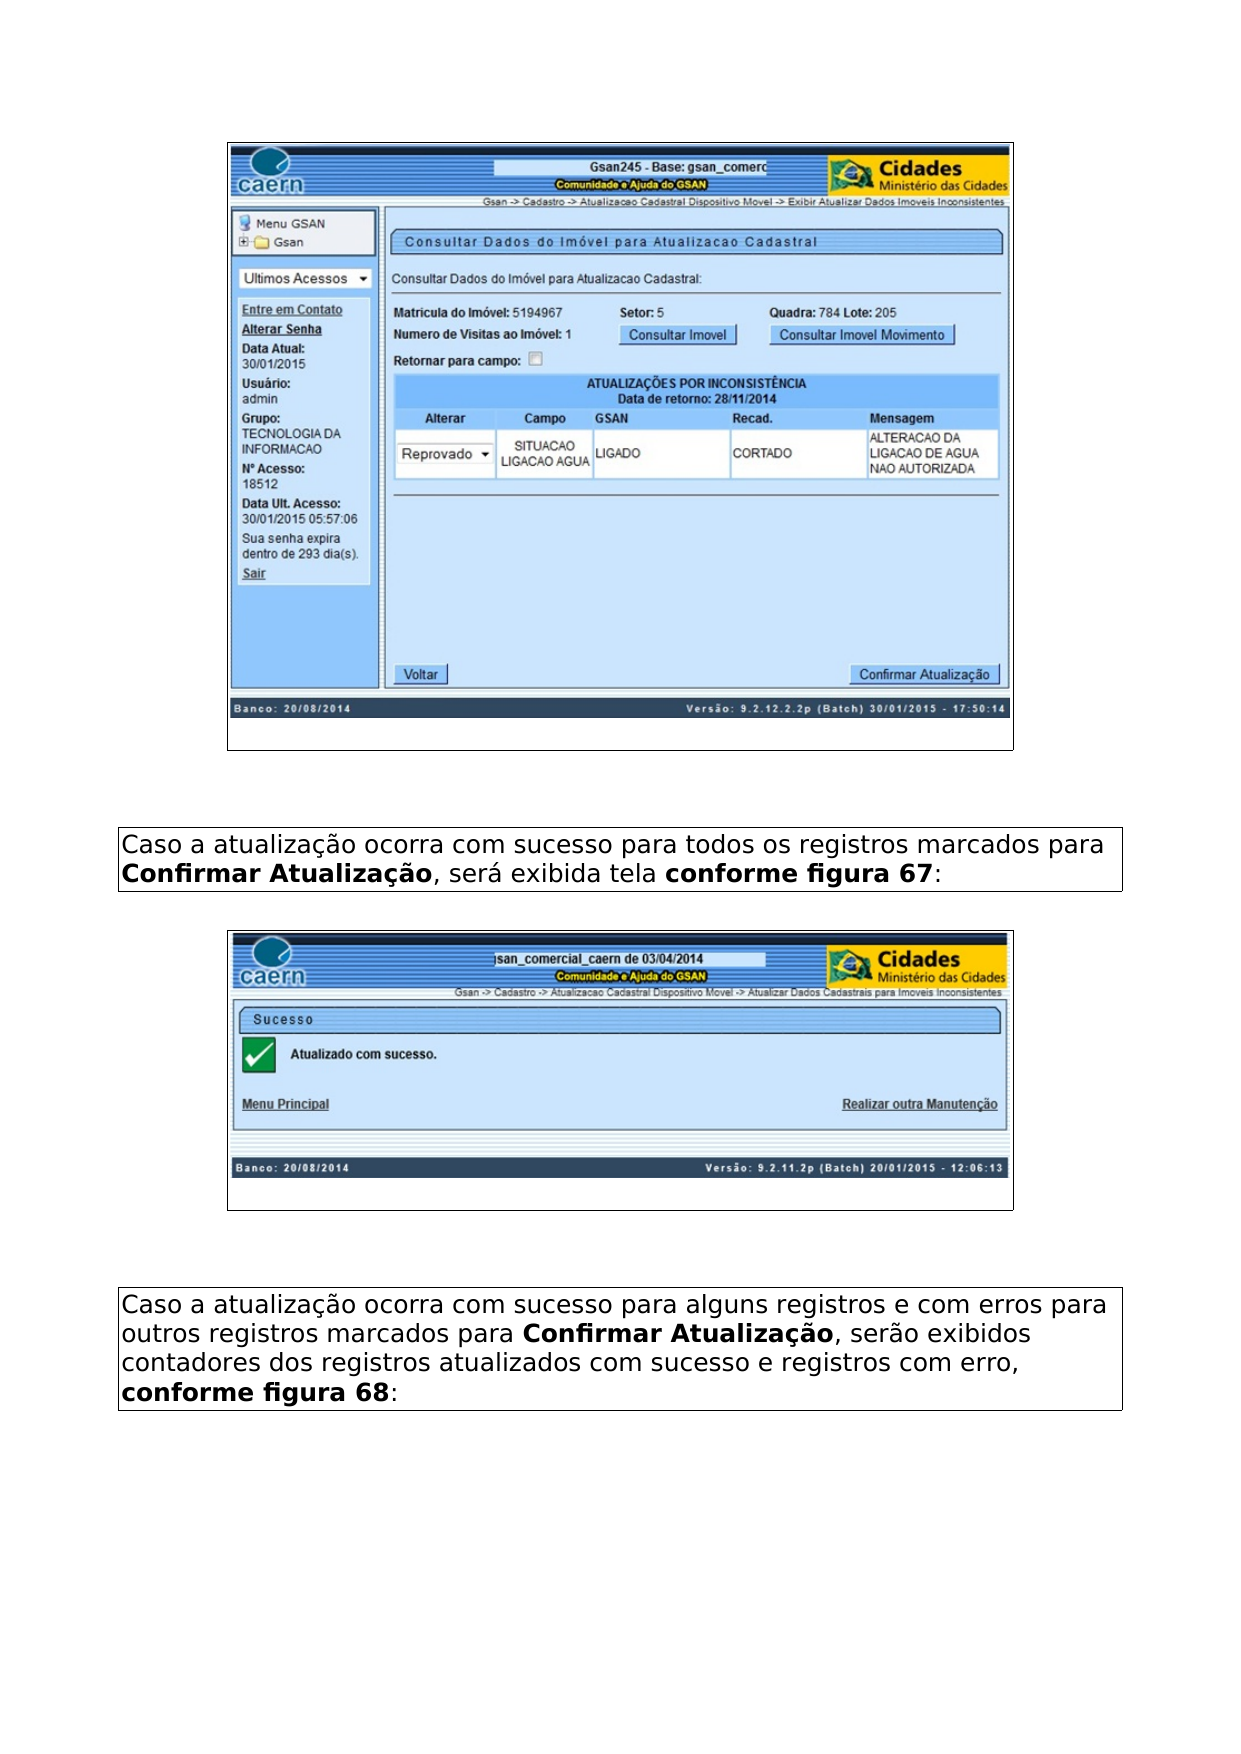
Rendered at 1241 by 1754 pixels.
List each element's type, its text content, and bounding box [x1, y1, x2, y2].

picture [230, 932, 1010, 1178]
picture [230, 144, 1010, 718]
table_header Caso a atualização ocorra com sucesso para alguns registros e com erros para outros registros marcados para Confirmar Atualização, serão exibidos contadores dos registros atualizados com sucesso e registros com erro, conforme figura 68: [119, 1288, 1122, 1410]
table_header Caso a atualização ocorra com sucesso para todos os registros marcados para Confirmar Atualização, será exibida tela conforme figura 67: [119, 828, 1122, 891]
table_header [228, 143, 1013, 749]
table_header [228, 931, 1013, 1210]
